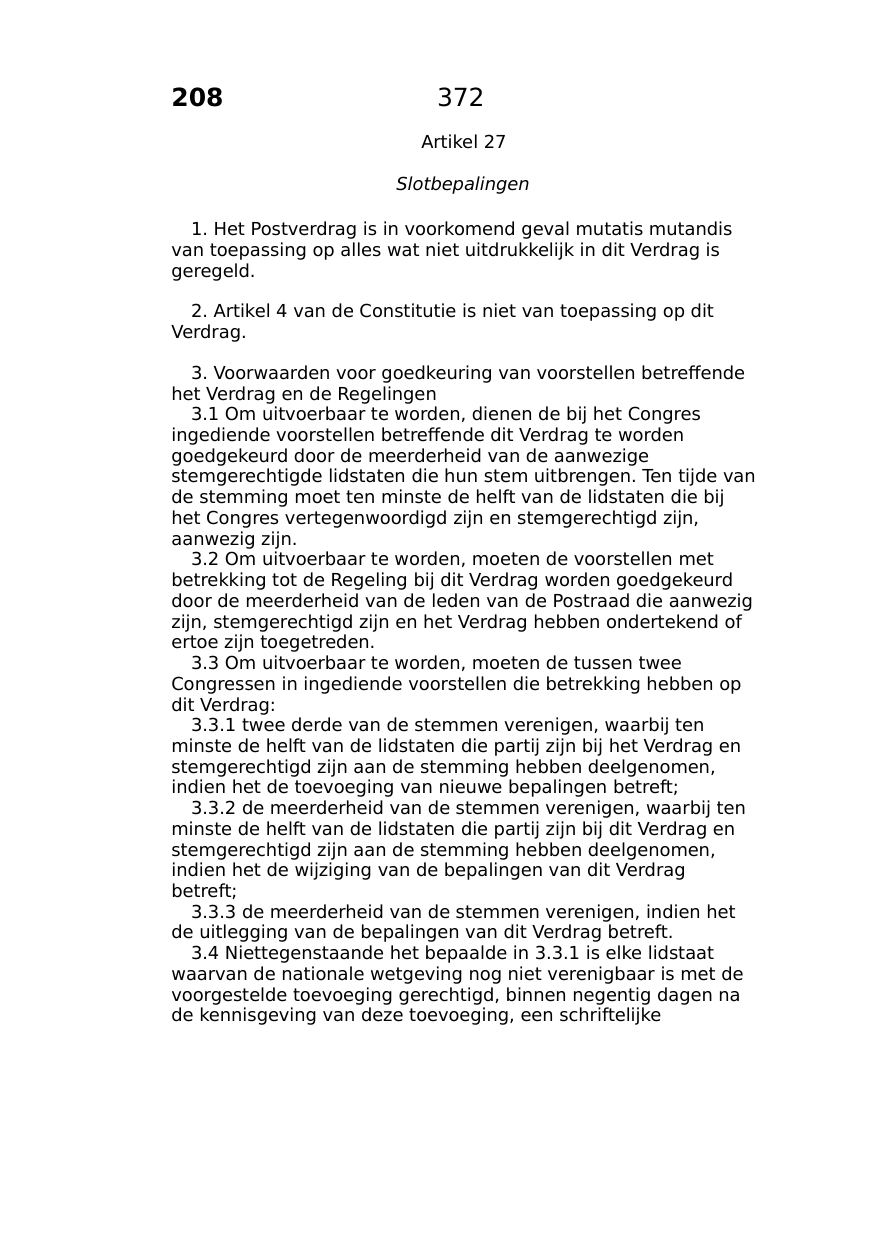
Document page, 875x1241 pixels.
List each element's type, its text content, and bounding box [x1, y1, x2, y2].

text 3. Voorwaarden voor goedkeuring van voorstellen betreffende het Verdrag en de Regelingen [171, 363, 756, 404]
text 2. Artikel 4 van de Constitutie is niet van toepassing op dit Verdrag. [171, 301, 756, 343]
text 3.1 Om uitvoerbaar te worden, dienen de bij het Congres ingediende voorstellen betreffende dit Verdrag te worden goedgekeurd door de meerderheid van de aanwezige stemgerechtigde lidstaten die hun stem uitbrengen. Ten tijde van de stemming moet ten minste de helft van de lidstaten die bij het Congres vertegenwoordigd zijn en stemgerechtigd zijn, aanwezig zijn. [171, 404, 756, 549]
text 3.3.2 de meerderheid van de stemmen verenigen, waarbij ten minste de helft van de lidstaten die partij zijn bij dit Verdrag en stemgerechtigd zijn aan de stemming hebben deelgenomen, indien het de wijziging van de bepalingen van dit Verdrag betreft; [171, 798, 756, 902]
text 1. Het Postverdrag is in voorkomend geval mutatis mutandis van toepassing op alles wat niet uitdrukkelijk in dit Verdrag is geregeld. [171, 219, 756, 281]
text 3.3 Om uitvoerbaar te worden, moeten de tussen twee Congressen in ingediende voorstellen die betrekking hebben op dit Verdrag: [171, 653, 756, 715]
text 3.3.1 twee derde van de stemmen verenigen, waarbij ten minste de helft van de lidstaten die partij zijn bij het Verdrag en stemgerechtigd zijn aan de stemming hebben deelgenomen, indien het de toevoeging van nieuwe bepalingen betreft; [171, 715, 756, 798]
text 3.3.3 de meerderheid van de stemmen verenigen, indien het de uitlegging van de bepalingen van dit Verdrag betreft. [171, 902, 756, 943]
subtitle Artikel 27 Slotbepalingen [171, 132, 756, 194]
text 3.4 Niettegenstaande het bepaalde in 3.3.1 is elke lidstaat waarvan de nationale wetgeving nog niet verenigbaar is met de voorgestelde toevoeging gerechtigd, binnen negentig dagen na de kennisgeving van deze toevoeging, een schriftelijke [171, 943, 756, 1026]
text 3.2 Om uitvoerbaar te worden, moeten de voorstellen met betrekking tot de Regeling bij dit Verdrag worden goedgekeurd door de meerderheid van de leden van de Postraad die aanwezig zijn, stemgerechtigd zijn en het Verdrag hebben ondertekend of ertoe zijn toegetreden. [171, 549, 756, 653]
